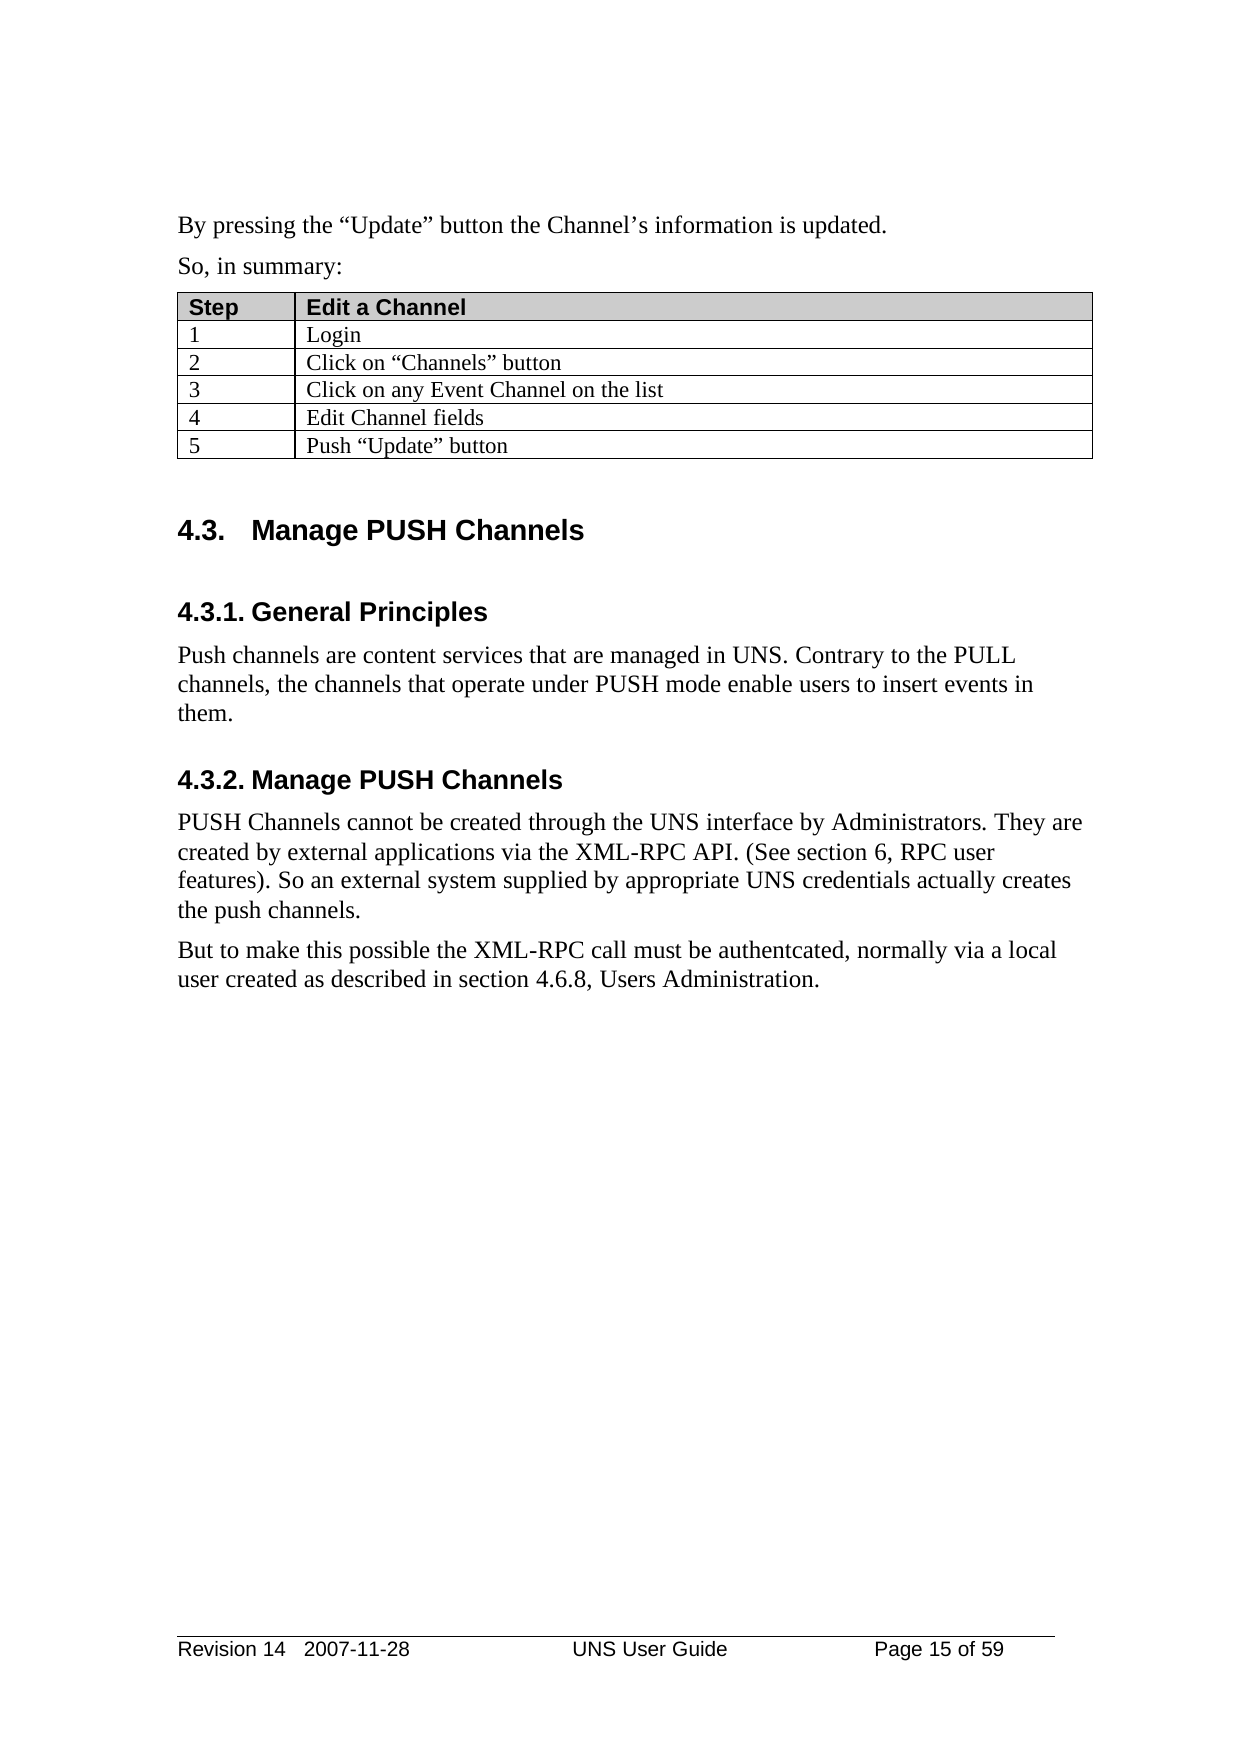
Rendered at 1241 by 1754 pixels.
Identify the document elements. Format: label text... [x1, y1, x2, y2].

table_cell 1 [178, 321, 294, 348]
table_cell Login [296, 321, 1092, 348]
text So, in summary: [177, 251, 1092, 280]
text PUSH Channels cannot be created through the UNS interface by Administrators. They are created by external applications via the XML-RPC API. (See section 6, RPC user features). So an external system supplied by appropriate UNS credentials actually creates the push channels. [177, 807, 1092, 923]
table_cell 5 [178, 431, 294, 458]
text But to make this possible the XML-RPC call must be authentcated, normally via a local user created as described in section 4.6.8, Users Administration. [177, 935, 1092, 993]
subtitle Manage PUSH Channels [177, 513, 1092, 546]
text Push channels are content services that are managed in UNS. Contrary to the PULL channels, the channels that operate under PUSH mode enable users to insert events in them. [177, 640, 1092, 727]
table_header Step [178, 293, 294, 320]
table_cell Edit Channel fields [296, 404, 1092, 430]
subtitle Manage PUSH Channels [177, 764, 1092, 795]
text By pressing the “Update” button the Channel’s information is updated. [177, 210, 1092, 239]
subtitle General Principles [177, 596, 1092, 627]
table_cell 2 [178, 349, 294, 375]
table_cell Click on “Channels” button [296, 349, 1092, 375]
table_cell 3 [178, 376, 294, 403]
table_cell Push “Update” button [296, 431, 1092, 458]
table_cell 4 [178, 404, 294, 430]
table_header Edit a Channel [296, 293, 1092, 320]
table_cell Click on any Event Channel on the list [296, 376, 1092, 403]
